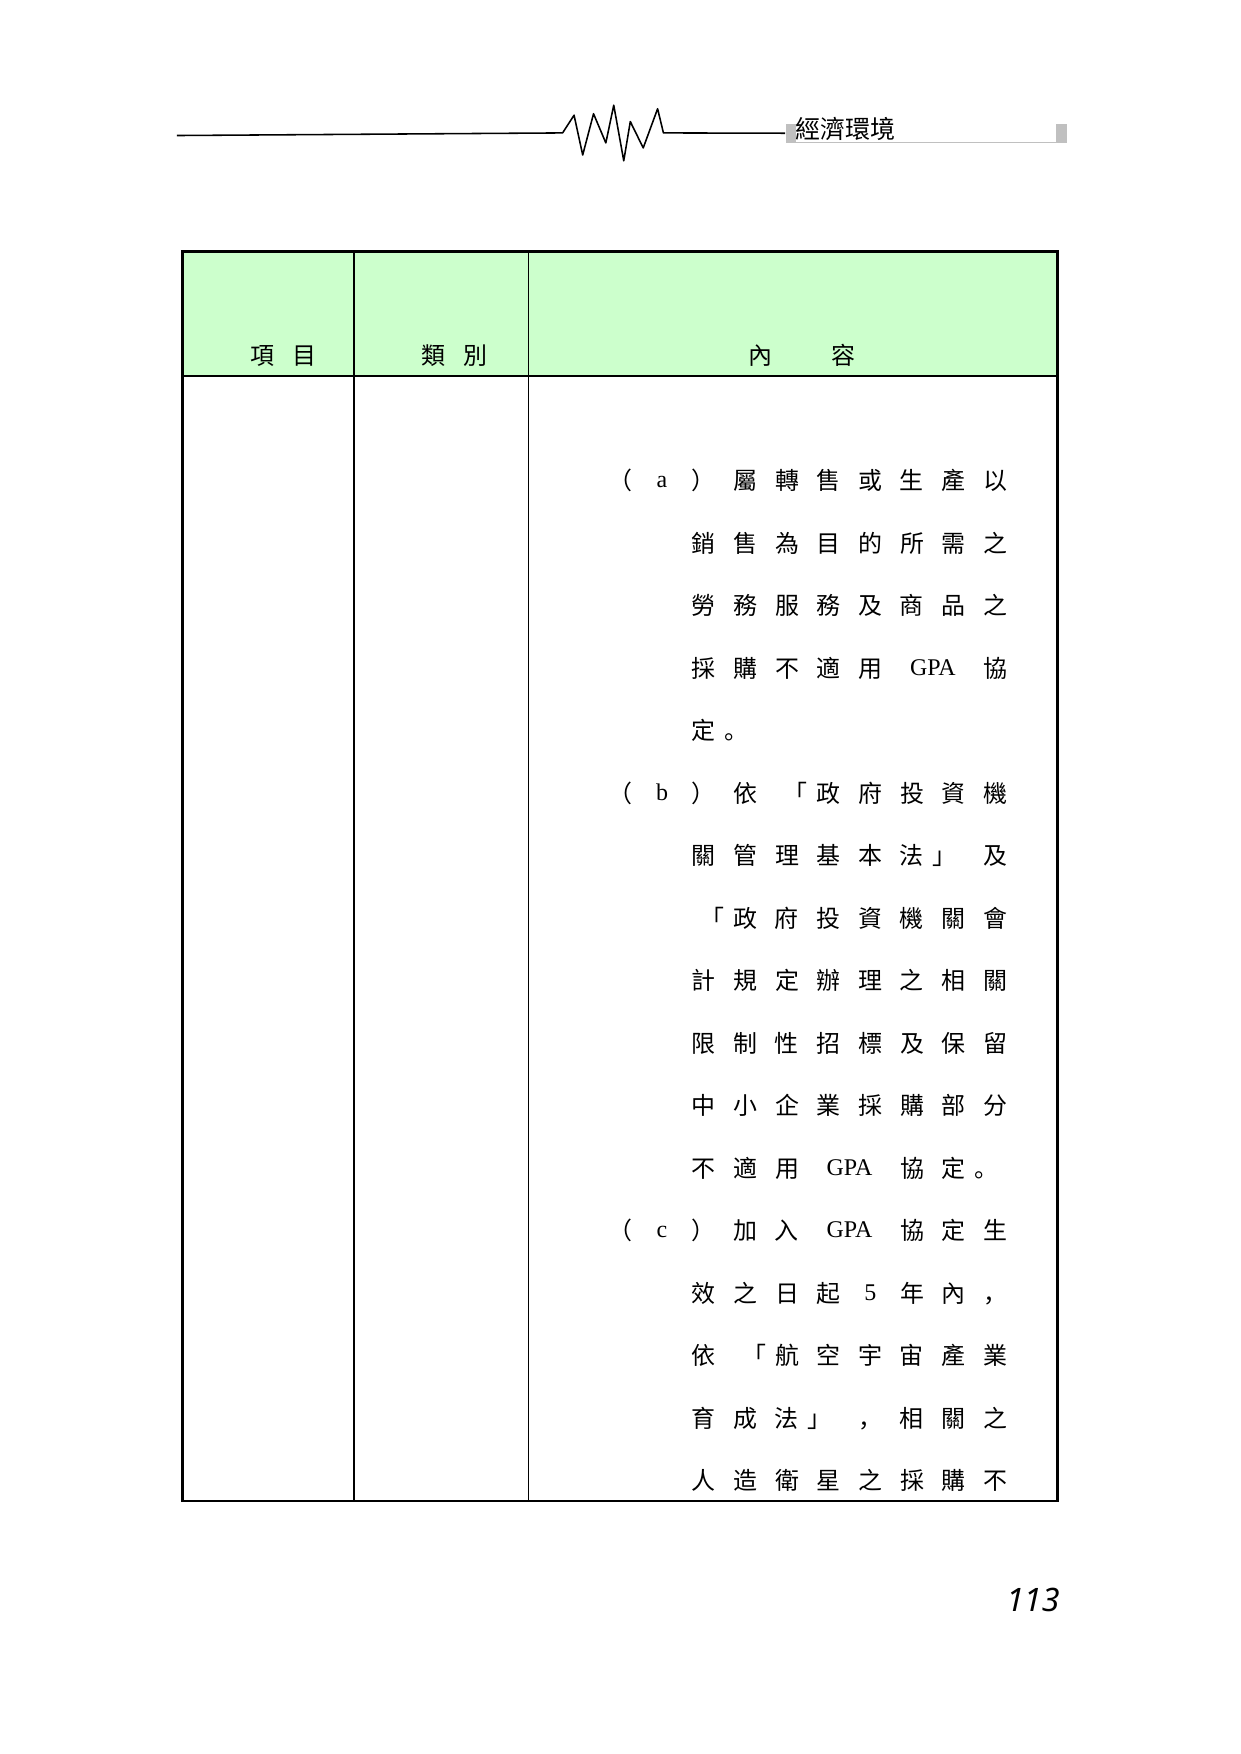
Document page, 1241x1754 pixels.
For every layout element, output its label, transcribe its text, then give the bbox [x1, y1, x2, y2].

table_cell [184, 377, 353, 1500]
table_header 內 容 [529, 253, 1056, 375]
table_cell （a）屬轉售或生產以銷售為目的所需之勞務服務及商品之採購不適用GPA協定。 （b）依「政府投資機關管理基本法」及「政府投資機關會計規定辦理之相關限制性招標及保留中小企業採購部分不適用GPA協定。 （c）加入GPA協定生效之日起5年內，依「航空宇宙產業育成法」，相關之人造衛星之採購不 [529, 377, 1056, 1500]
table_cell [355, 377, 528, 1500]
table_header 項目 [184, 253, 353, 375]
table_header 類別 [355, 253, 528, 375]
